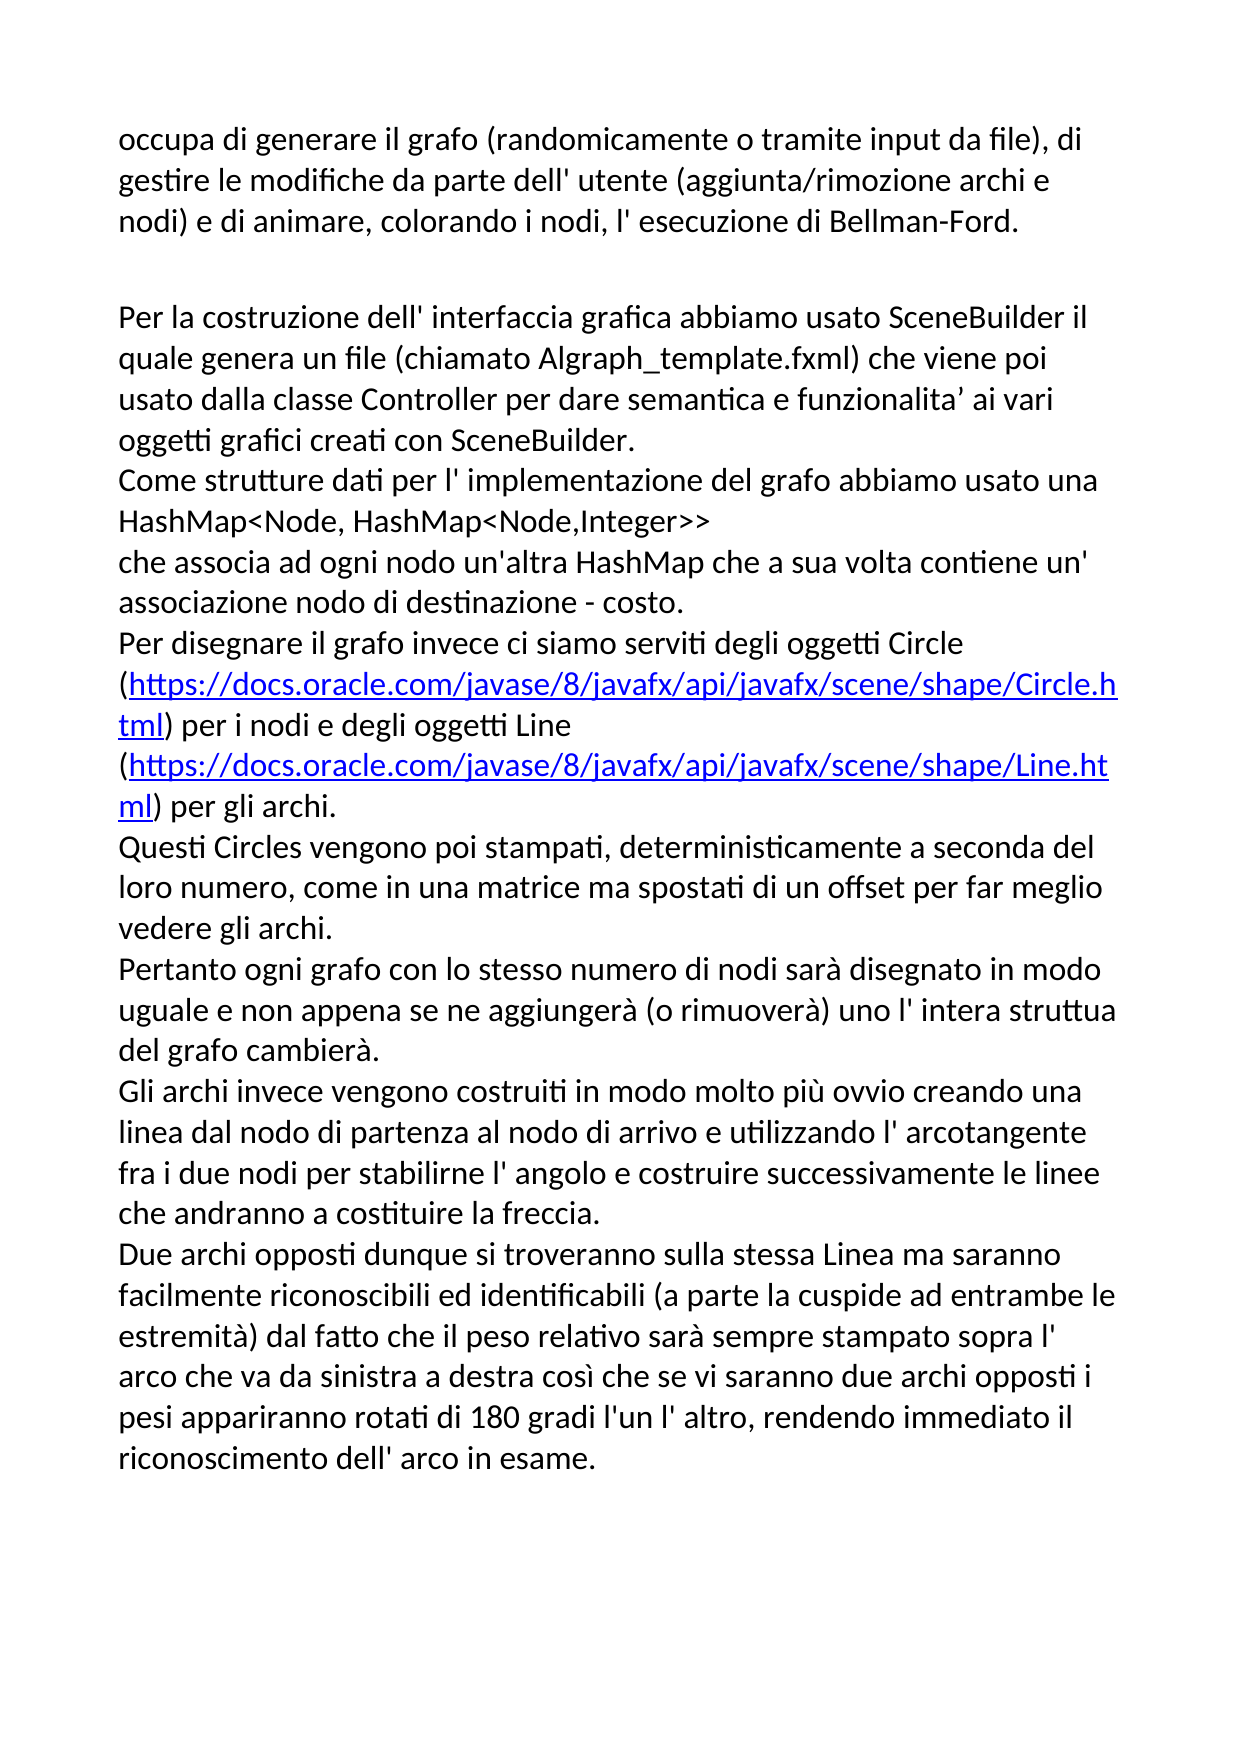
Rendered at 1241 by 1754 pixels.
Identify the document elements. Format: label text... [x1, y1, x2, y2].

text Per disegnare il grafo invece ci siamo serviti degli oggetti Circle (https://docs.oracle.com/javase/8/javafx/api/javafx/scene/shape/Circle.html) per i nodi e degli oggetti Line (https://docs.oracle.com/javase/8/javafx/api/javafx/scene/shape/Line.html) per gli archi. [118, 622, 1122, 826]
text Pertanto ogni grafo con lo stesso numero di nodi sarà disegnato in modo uguale e non appena se ne aggiungerà (o rimuoverà) uno l' intera struttua del grafo cambierà. [118, 948, 1122, 1070]
text Come strutture dati per l' implementazione del grafo abbiamo usato una HashMap<Node, HashMap<Node,Integer>> [118, 459, 1122, 541]
text Questi Circles vengono poi stampati, deterministicamente a seconda del loro numero, come in una matrice ma spostati di un offset per far meglio vedere gli archi. [118, 826, 1122, 948]
text che associa ad ogni nodo un'altra HashMap che a sua volta contiene un' associazione nodo di destinazione - costo. [118, 541, 1122, 622]
text occupa di generare il grafo (randomicamente o tramite input da file), di gestire le modifiche da parte dell' utente (aggiunta/rimozione archi e nodi) e di animare, colorando i nodi, l' esecuzione di Bellman-Ford. [118, 118, 1122, 240]
text Due archi opposti dunque si troveranno sulla stessa Linea ma saranno facilmente riconoscibili ed identificabili (a parte la cuspide ad entrambe le estremità) dal fatto che il peso relativo sarà sempre stampato sopra l' arco che va da sinistra a destra così che se vi saranno due archi opposti i pesi appariranno rotati di 180 gradi l'un l' altro, rendendo immediato il riconoscimento dell' arco in esame. [118, 1233, 1122, 1477]
text Gli archi invece vengono costruiti in modo molto più ovvio creando una linea dal nodo di partenza al nodo di arrivo e utilizzando l' arcotangente fra i due nodi per stabilirne l' angolo e costruire successivamente le linee che andranno a costituire la freccia. [118, 1070, 1122, 1233]
text Per la costruzione dell' interfaccia grafica abbiamo usato SceneBuilder il quale genera un file (chiamato Algraph_template.fxml) che viene poi usato dalla classe Controller per dare semantica e funzionalita’ ai vari oggetti grafici creati con SceneBuilder. [118, 296, 1122, 459]
